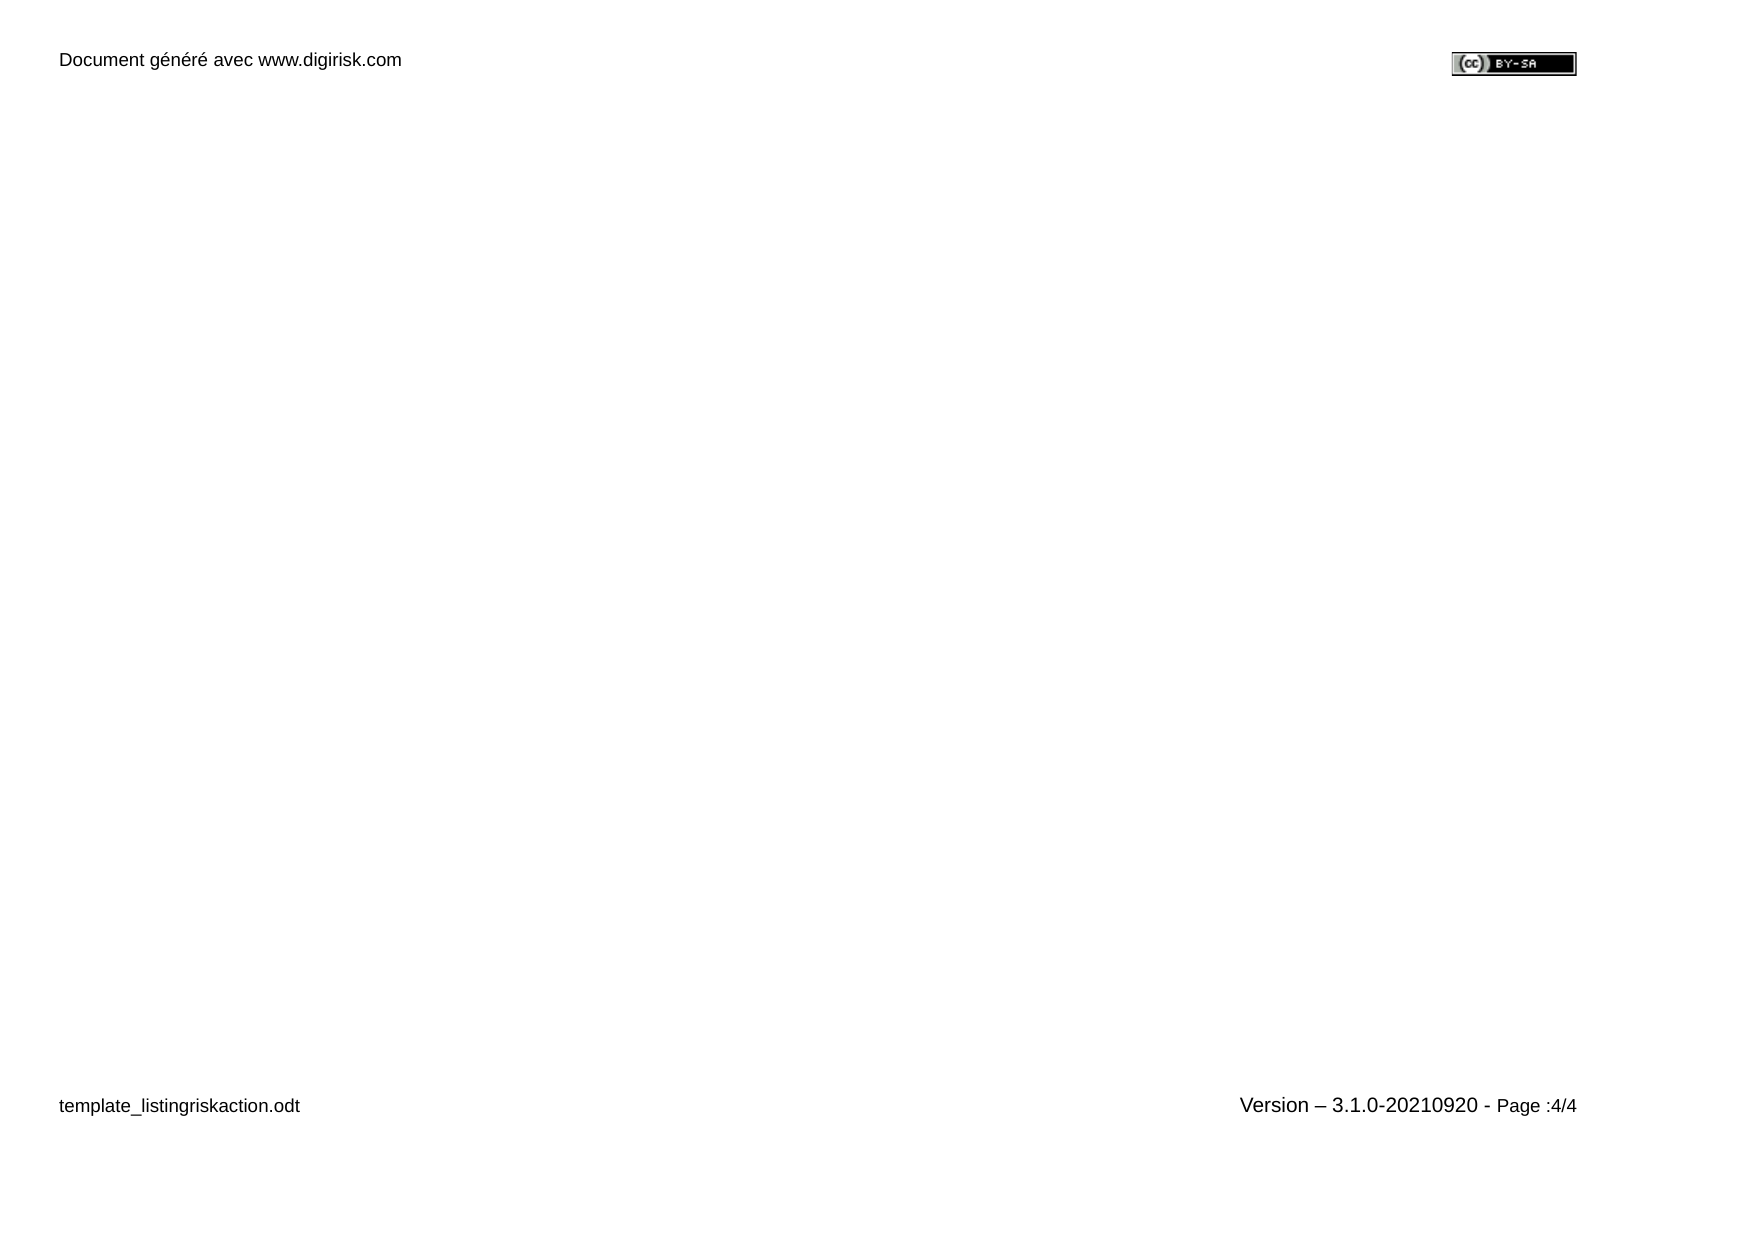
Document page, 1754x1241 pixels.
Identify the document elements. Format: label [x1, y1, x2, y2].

picture [1451, 52, 1577, 76]
